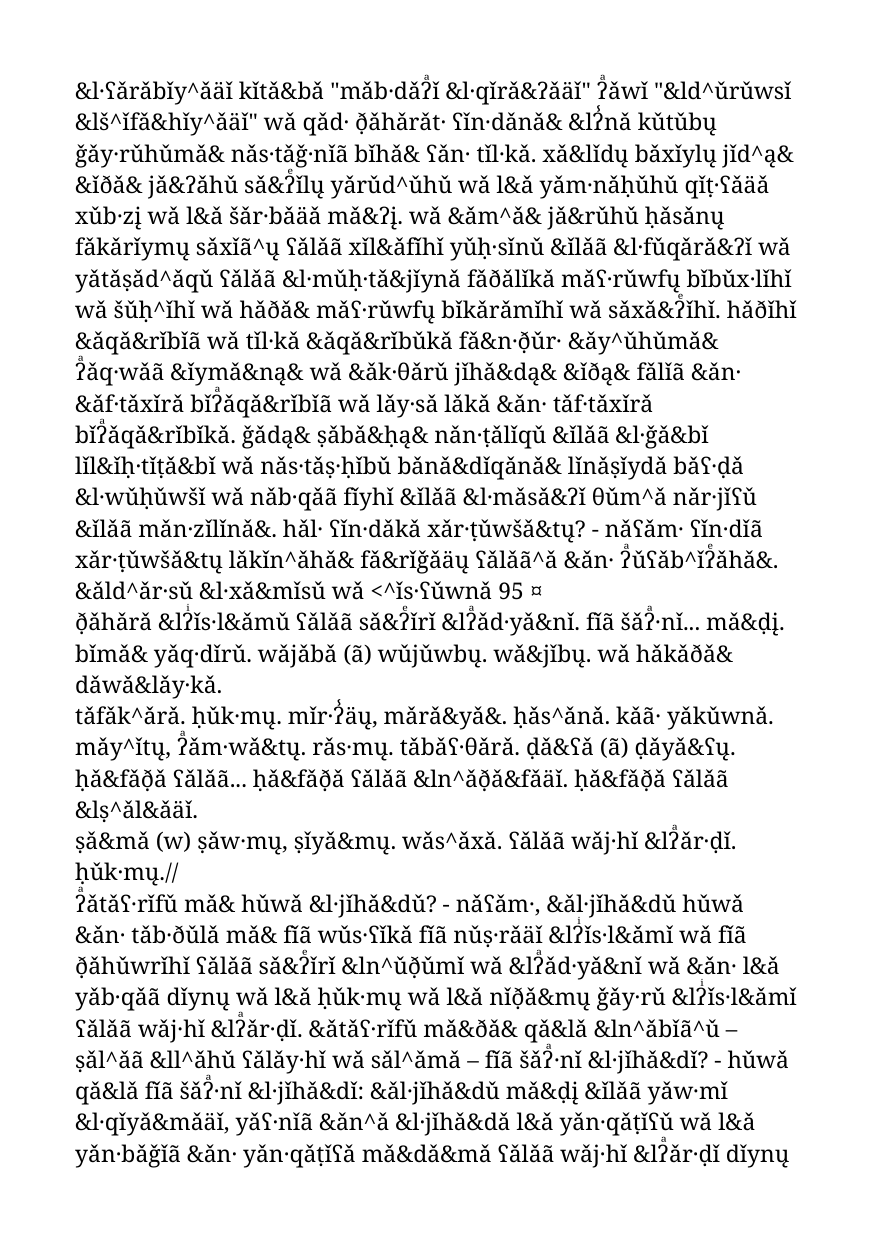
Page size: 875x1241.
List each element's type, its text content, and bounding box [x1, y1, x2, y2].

text mǎy^ǐtų, ʔͣǎm·wǎ&tų. rǎs·mų. tǎbǎʕ·θǎrǎ. ḍǎ&ʕǎ (ã) ḍǎyǎ&ʕų. [75, 731, 799, 762]
text ʔͣǎtǎʕ·rǐfǔ mǎ& hǔwǎ &l·jǐhǎ&dǔ? - nǎʕǎm·, &ǎl·jǐhǎ&dǔ hǔwǎ &ǎn· tǎb·ðǔlǎ mǎ& fǐã wǔs·ʕǐkǎ fǐã nǔṣ·rǎäǐ &lʔͥǐs·l&ǎmǐ wǎ fǐã ð̣ǎhǔwrǐhǐ ʕǎlǎã sǎ&ʔͤǐrǐ &ln^ǔð̣ǔmǐ wǎ &lʔͣǎd·yǎ&nǐ wǎ &ǎn· l&ǎ yǎb·qǎã dǐynų wǎ l&ǎ ḥǔk·mų wǎ l&ǎ nǐð̣ǎ&mų ǧǎy·rǔ &lʔͥǐs·l&ǎmǐ ʕǎlǎã wǎj·hǐ &lʔͣǎr·ḍǐ. &ǎtǎʕ·rǐfǔ mǎ&ðǎ& qǎ&lǎ &ln^ǎbǐã^ǔ – ṣǎl^ǎã &ll^ǎhǔ ʕǎlǎy·hǐ wǎ sǎl^ǎmǎ – fǐã šǎʔͣ·nǐ &l·jǐhǎ&dǐ? - hǔwǎ qǎ&lǎ fǐã šǎʔͣ·nǐ &l·jǐhǎ&dǐ: &ǎl·jǐhǎ&dǔ mǎ&ḍį &ǐlǎã yǎw·mǐ &l·qǐyǎ&mǎäǐ, yǎʕ·nǐã &ǎn^ǎ &l·jǐhǎ&dǎ l&ǎ yǎn·qǎṭǐʕǔ wǎ l&ǎ yǎn·bǎǧǐã &ǎn· yǎn·qǎṭǐʕǎ mǎ&dǎ&mǎ ʕǎlǎã wǎj·hǐ &lʔͣǎr·ḍǐ dǐynų [75, 887, 799, 1169]
text &ǎld^ǎr·sǔ &l·xǎ&mǐsǔ wǎ <^ǐs·ʕǔwnǎ 95 ¤ [75, 575, 799, 606]
text ḥǎ&fǎð̣ǎ ʕǎlǎã... ḥǎ&fǎð̣ǎ ʕǎlǎã &ln^ǎð̣ǎ&fǎäǐ. ḥǎ&fǎð̣ǎ ʕǎlǎã &lṣ^ǎl&ǎäǐ. [75, 762, 799, 825]
text bǐmǎ& yǎq·dǐrǔ. wǎjǎbǎ (ã) wǔjǔwbų. wǎ&jǐbų. wǎ hǎkǎðǎ& dǎwǎ&lǎy·kǎ. [75, 637, 799, 700]
text tǎfǎk^ǎrǎ. ḥǔk·mų. mǐr·ʔ̾äų, mǎrǎ&yǎ&. ḥǎs^ǎnǎ. kǎã· yǎkǔwnǎ. [75, 700, 799, 731]
text &l·ʕǎrǎbǐy^ǎäǐ kǐtǎ&bǎ "mǎb·dǎʔͣǐ &l·qǐrǎ&ʔǎäǐ" ʔͣǎwǐ "&ld^ǔrǔwsǐ &lš^ǐfǎ&hǐy^ǎäǐ" wǎ qǎd· ð̣ǎhǎrǎt· ʕǐn·dǎnǎ& &lʔ̾nǎ kǔtǔbų ǧǎy·rǔhǔmǎ& nǎs·tǎǧ·nǐã bǐhǎ& ʕǎn· tǐl·kǎ. xǎ&lǐdų bǎxǐylų jǐd^ą& &ǐðǎ& jǎ&ʔǎhǔ sǎ&ʔͤǐlų yǎrǔd^ǔhǔ wǎ l&ǎ yǎm·nǎḥǔhǔ qǐṭ·ʕǎäǎ xǔb·zį wǎ l&ǎ šǎr·bǎäǎ mǎ&ʔį. wǎ &ǎm^ǎ& jǎ&rǔhǔ ḥǎsǎnų fǎkǎrǐymų sǎxǐã^ų ʕǎlǎã xǐl&ǎfǐhǐ yǔḥ·sǐnǔ &ǐlǎã &l·fǔqǎrǎ&ʔǐ wǎ yǎtǎṣǎd^ǎqǔ ʕǎlǎã &l·mǔḥ·tǎ&jǐynǎ fǎðǎlǐkǎ mǎʕ·rǔwfų bǐbǔx·lǐhǐ wǎ šǔḥ^ǐhǐ wǎ hǎðǎ& mǎʕ·rǔwfų bǐkǎrǎmǐhǐ wǎ sǎxǎ&ʔͤǐhǐ. hǎðǐhǐ &ǎqǎ&rǐbǐã wǎ tǐl·kǎ &ǎqǎ&rǐbǔkǎ fǎ&n·ð̣ǔr· &ǎy^ǔhǔmǎ& ʔͣǎq·wǎã &ǐymǎ&ną& wǎ &ǎk·θǎrǔ jǐhǎ&dą& &ǐðą& fǎlǐã &ǎn· &ǎf·tǎxǐrǎ bǐʔͣǎqǎ&rǐbǐã wǎ lǎy·sǎ lǎkǎ &ǎn· tǎf·tǎxǐrǎ bǐʔͣǎqǎ&rǐbǐkǎ. ǧǎdą& ṣǎbǎ&ḥą& nǎn·ṭǎlǐqǔ &ǐlǎã &l·ǧǎ&bǐ lǐl&ǐḥ·tǐṭǎ&bǐ wǎ nǎs·tǎṣ·ḥǐbǔ bǎnǎ&dǐqǎnǎ& lǐnǎṣǐydǎ bǎʕ·ḍǎ &l·wǔḥǔwšǐ wǎ nǎb·qǎã fǐyhǐ &ǐlǎã &l·mǎsǎ&ʔǐ θǔm^ǎ nǎr·jǐʕǔ &ǐlǎã mǎn·zǐlǐnǎ&. hǎl· ʕǐn·dǎkǎ xǎr·ṭǔwšǎ&tų? - nǎʕǎm· ʕǐn·dǐã xǎr·ṭǔwšǎ&tų lǎkǐn^ǎhǎ& fǎ&rǐǧǎäų ʕǎlǎã^ǎ &ǎn· ʔͣǔʕǎb^ǐʔͤǎhǎ&. [75, 75, 799, 575]
text ð̣ǎhǎrǎ &lʔͥǐs·l&ǎmǔ ʕǎlǎã sǎ&ʔͤǐrǐ &lʔͣǎd·yǎ&nǐ. fǐã šǎʔͣ·nǐ... mǎ&ḍį. [75, 606, 799, 637]
text ṣǎ&mǎ (w) ṣǎw·mų, ṣǐyǎ&mų. wǎs^ǎxǎ. ʕǎlǎã wǎj·hǐ &lʔͣǎr·ḍǐ. ḥǔk·mų.// [75, 825, 799, 887]
